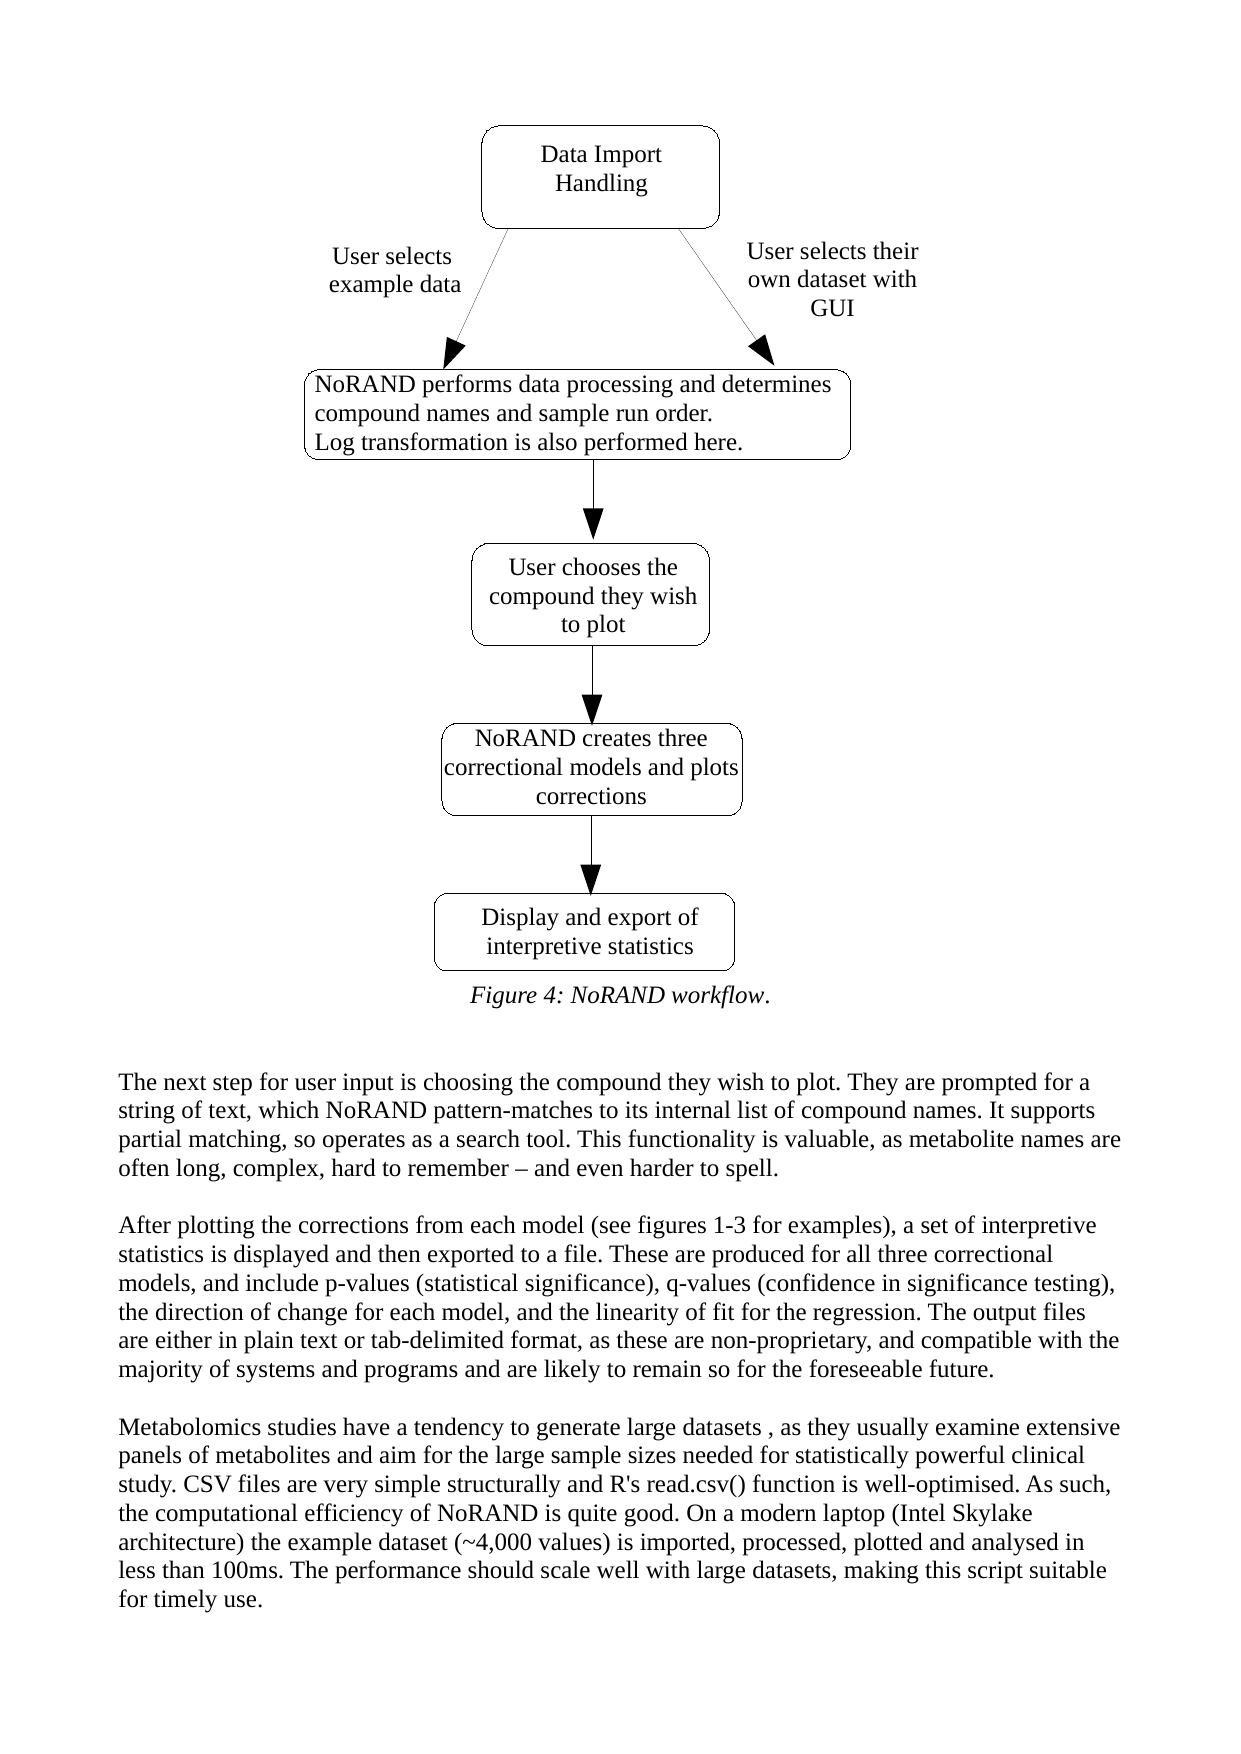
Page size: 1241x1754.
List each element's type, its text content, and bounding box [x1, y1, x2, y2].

text Metabolomics studies have a tendency to generate large datasets , as they usually examine extensive panels of metabolites and aim for the large sample sizes needed for statistically powerful clinical study. CSV files are very simple structurally and R's read.csv() function is well-optimised. As such, the computational efficiency of NoRAND is quite good. On a modern laptop (Intel Skylake architecture) the example dataset (~4,000 values) is imported, processed, plotted and analysed in less than 100ms. The performance should scale well with large datasets, making this script suitable for timely use. [118, 1412, 1122, 1613]
text After plotting the corrections from each model (see figures 1-3 for examples), a set of interpretive statistics is displayed and then exported to a file. These are produced for all three correctional models, and include p-values (statistical significance), q-values (confidence in significance testing), the direction of change for each model, and the linearity of fit for the regression. The output files are either in plain text or tab-delimited format, as these are non-proprietary, and compatible with the majority of systems and programs and are likely to remain so for the foreseeable future. [118, 1211, 1122, 1383]
text The next step for user input is choosing the compound they wish to plot. They are prompted for a string of text, which NoRAND pattern-matches to its internal list of compound names. It supports partial matching, so operates as a search tool. This functionality is valuable, as metabolite names are often long, complex, hard to remember – and even harder to spell. [118, 1067, 1122, 1182]
text Figure 4: NoRAND workflow. [118, 981, 1122, 1009]
